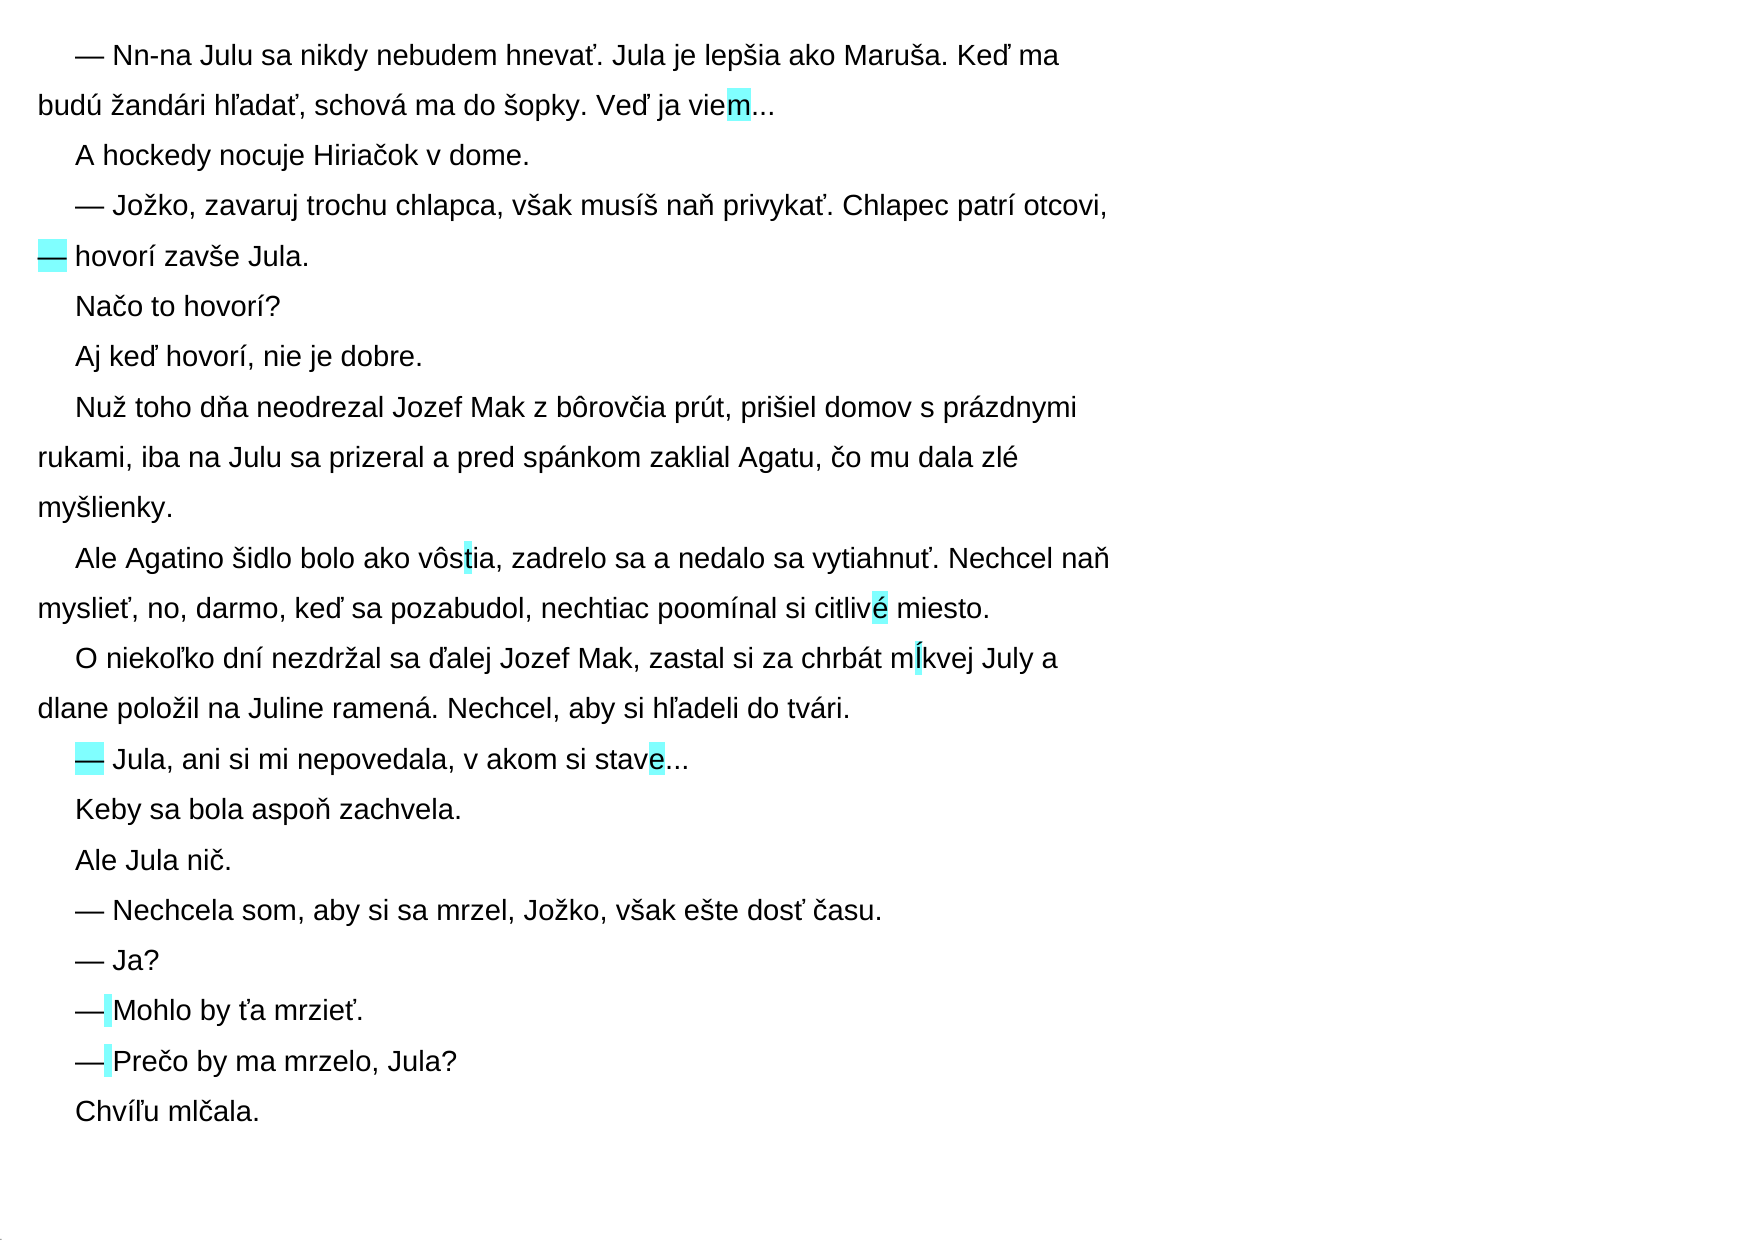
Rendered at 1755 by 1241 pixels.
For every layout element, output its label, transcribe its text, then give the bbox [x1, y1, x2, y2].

text Ale Jula nič. [37, 842, 1130, 876]
text O niekoľko dní nezdržal sa ďalej Jozef Mak, zastal si za chrbát mĺkvej July a dlane položil na Juline ramená. Nechcel, aby si hľadeli do tvári. [37, 641, 1130, 725]
text — Mohlo by ťa mrzieť. [37, 993, 1130, 1027]
text — Jožko, zavaruj trochu chlapca, však musíš naň privykať. Chlapec patrí otcovi, — hovorí zavše Jula. [37, 188, 1130, 272]
text — Jula, ani si mi nepovedala, v akom si stave... [37, 742, 1130, 775]
text Keby sa bola aspoň zachvela. [37, 792, 1130, 826]
text Načo to hovorí? [37, 289, 1130, 323]
text — Nn-na Julu sa nikdy nebudem hnevať. Jula je lepšia ako Maruša. Keď ma budú žandári hľadať, schová ma do šopky. Veď ja viem... [37, 37, 1130, 121]
text — Ja? [37, 943, 1130, 977]
text — Prečo by ma mrzelo, Jula? [37, 1044, 1130, 1077]
text — Nechcela som, aby si sa mrzel, Jožko, však ešte dosť času. [37, 893, 1130, 926]
text Nuž toho dňa neodrezal Jozef Mak z bôrovčia prút, prišiel domov s prázdnymi rukami, iba na Julu sa prizeral a pred spánkom zaklial Agatu, čo mu dala zlé myšlienky. [37, 390, 1130, 524]
text Ale Agatino šidlo bolo ako vôstia, zadrelo sa a nedalo sa vytiahnuť. Nechcel naň myslieť, no, darmo, keď sa pozabudol, nechtiac poomínal si citlivé miesto. [37, 541, 1130, 624]
text Aj keď hovorí, nie je dobre. [37, 339, 1130, 373]
text Chvíľu mlčala. [37, 1094, 1130, 1128]
text A hockedy nocuje Hiriačok v dome. [37, 138, 1130, 172]
